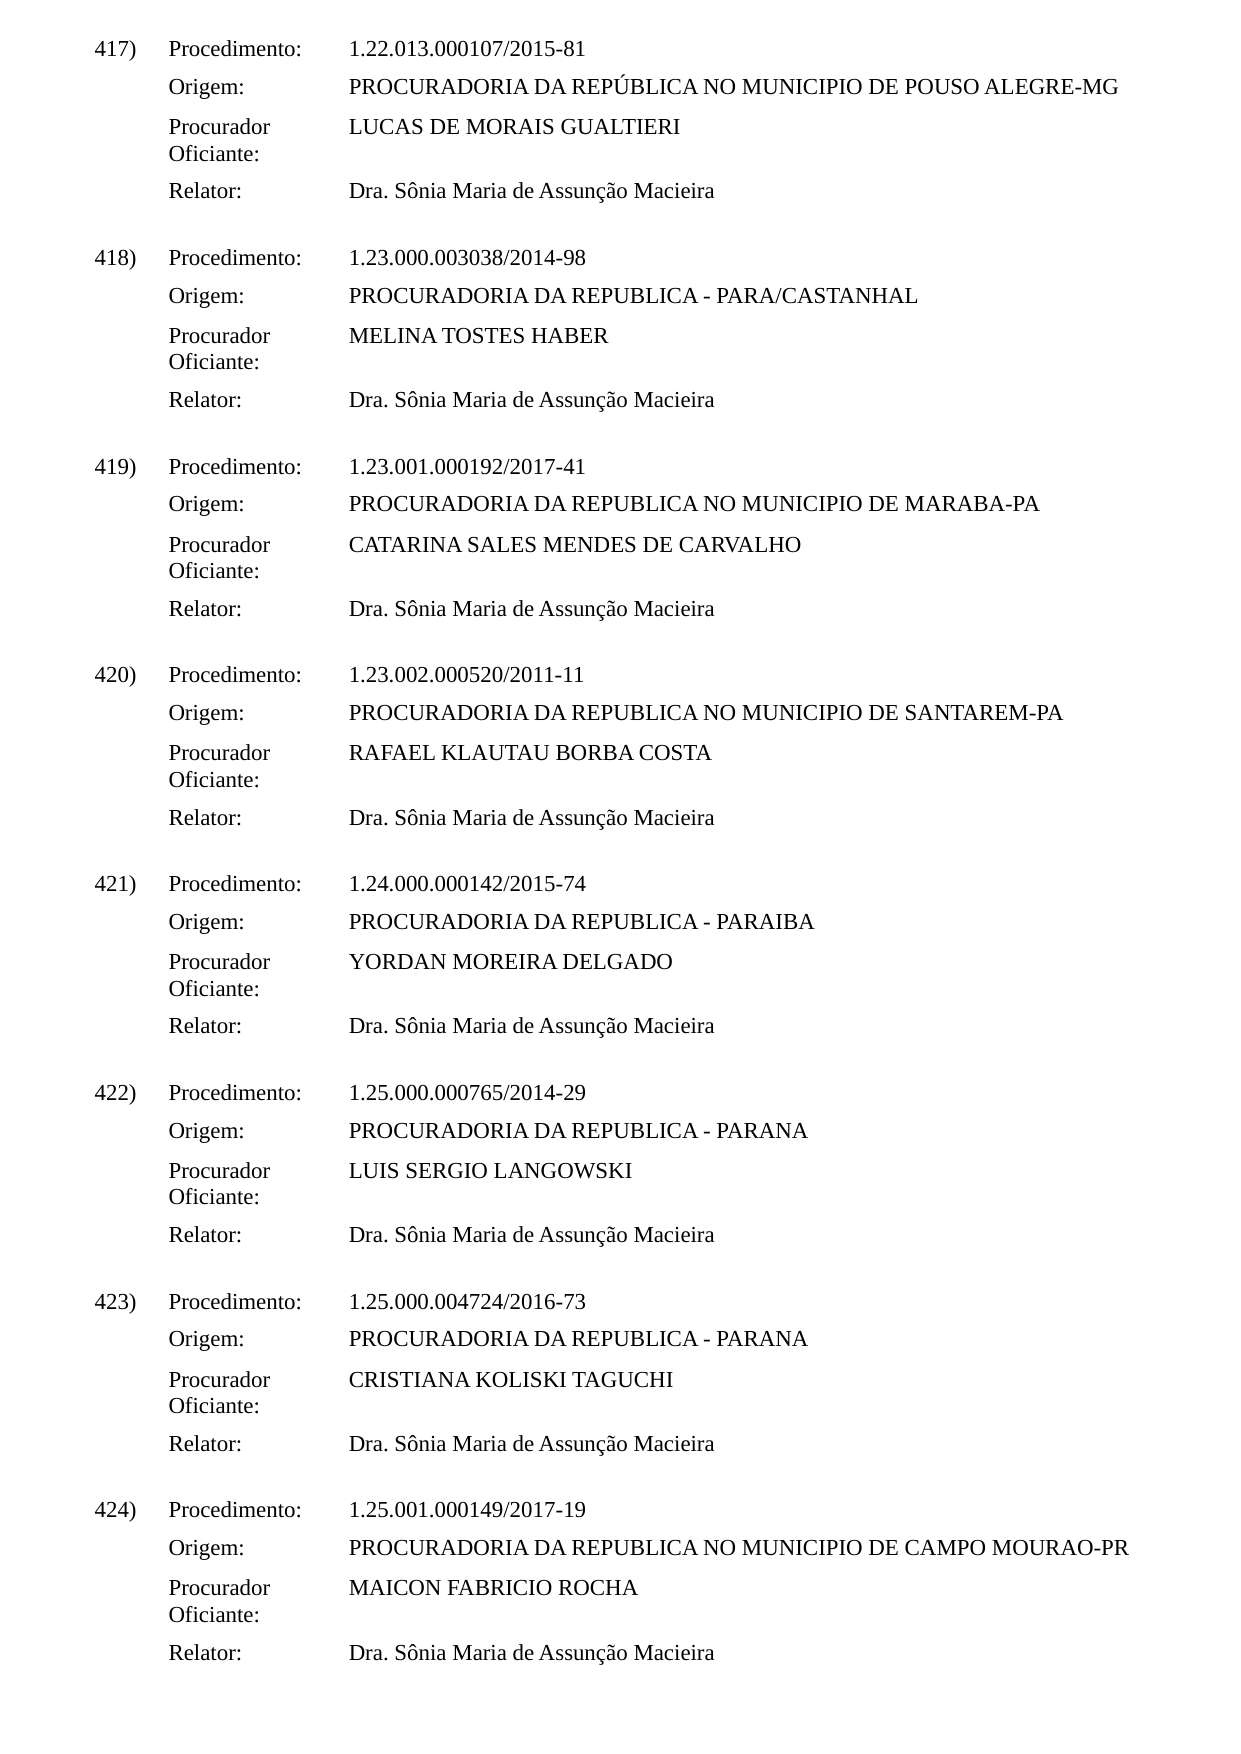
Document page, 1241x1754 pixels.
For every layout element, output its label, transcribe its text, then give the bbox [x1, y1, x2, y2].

table_cell MAICON FABRICIO ROCHA [343, 1569, 1139, 1633]
table_cell Dra. Sônia Maria de Assunção Macieira [343, 589, 1139, 629]
table_cell [89, 1215, 162, 1256]
table_cell RAFAEL KLAUTAU BORBA COSTA [343, 734, 1139, 798]
table_cell Relator: [163, 172, 343, 212]
table_header Procedimento: [163, 1491, 343, 1528]
table_cell Relator: [163, 1215, 343, 1256]
table_cell Dra. Sônia Maria de Assunção Macieira [343, 1007, 1139, 1047]
table_cell [89, 525, 162, 589]
table_cell Relator: [163, 1633, 343, 1673]
table_cell [89, 1320, 162, 1360]
table_cell Procurador Oficiante: [163, 1360, 343, 1424]
table_cell [89, 1151, 162, 1215]
table_cell PROCURADORIA DA REPUBLICA - PARANA [343, 1111, 1139, 1151]
table_cell MELINA TOSTES HABER [343, 316, 1139, 380]
table_cell LUIS SERGIO LANGOWSKI [343, 1151, 1139, 1215]
table_header 1.25.001.000149/2017-19 [343, 1491, 1139, 1528]
table_header 422) [89, 1073, 162, 1111]
table_cell [89, 276, 162, 316]
table_cell Origem: [163, 1111, 343, 1151]
table_header 424) [89, 1491, 162, 1528]
table_cell [89, 943, 162, 1007]
table_cell PROCURADORIA DA REPUBLICA - PARANA [343, 1320, 1139, 1360]
table_header Procedimento: [163, 1073, 343, 1111]
table_cell Procurador Oficiante: [163, 525, 343, 589]
table_cell [89, 1569, 162, 1633]
table_cell Dra. Sônia Maria de Assunção Macieira [343, 380, 1139, 421]
table_cell Dra. Sônia Maria de Assunção Macieira [343, 1215, 1139, 1256]
table_cell Relator: [163, 589, 343, 629]
table_cell [89, 1360, 162, 1424]
table_cell Origem: [163, 1529, 343, 1569]
table_header 1.24.000.000142/2015-74 [343, 865, 1139, 902]
table_header 419) [89, 447, 162, 485]
table_header 1.23.002.000520/2011-11 [343, 656, 1139, 693]
table_cell Relator: [163, 798, 343, 838]
table_cell [89, 798, 162, 838]
table_cell Origem: [163, 276, 343, 316]
table_cell Dra. Sônia Maria de Assunção Macieira [343, 798, 1139, 838]
table_cell [89, 1111, 162, 1151]
table_cell Procurador Oficiante: [163, 108, 343, 172]
table_header Procedimento: [163, 1282, 343, 1320]
table_header Procedimento: [163, 30, 343, 67]
table_cell [89, 1633, 162, 1673]
table_cell PROCURADORIA DA REPUBLICA NO MUNICIPIO DE MARABA-PA [343, 485, 1139, 525]
table_cell PROCURADORIA DA REPÚBLICA NO MUNICIPIO DE POUSO ALEGRE-MG [343, 67, 1139, 107]
table_header Procedimento: [163, 656, 343, 693]
table_header 421) [89, 865, 162, 902]
table_cell PROCURADORIA DA REPUBLICA NO MUNICIPIO DE CAMPO MOURAO-PR [343, 1529, 1139, 1569]
table_cell Procurador Oficiante: [163, 1569, 343, 1633]
table_cell [89, 380, 162, 421]
table_header 420) [89, 656, 162, 693]
table_cell Procurador Oficiante: [163, 734, 343, 798]
table_cell Procurador Oficiante: [163, 1151, 343, 1215]
table_cell CATARINA SALES MENDES DE CARVALHO [343, 525, 1139, 589]
table_header Procedimento: [163, 238, 343, 276]
table_cell Dra. Sônia Maria de Assunção Macieira [343, 172, 1139, 212]
table_cell Origem: [163, 67, 343, 107]
table_cell [89, 67, 162, 107]
table_cell [89, 734, 162, 798]
table_header 417) [89, 30, 162, 67]
table_header 1.23.000.003038/2014-98 [343, 238, 1139, 276]
table_header 1.25.000.004724/2016-73 [343, 1282, 1139, 1320]
table_cell Relator: [163, 380, 343, 421]
table_cell [89, 1424, 162, 1464]
table_cell CRISTIANA KOLISKI TAGUCHI [343, 1360, 1139, 1424]
table_cell [89, 589, 162, 629]
table_header 423) [89, 1282, 162, 1320]
table_header 418) [89, 238, 162, 276]
table_cell Dra. Sônia Maria de Assunção Macieira [343, 1424, 1139, 1464]
table_cell PROCURADORIA DA REPUBLICA NO MUNICIPIO DE SANTAREM-PA [343, 694, 1139, 734]
table_cell Dra. Sônia Maria de Assunção Macieira [343, 1633, 1139, 1673]
table_header 1.23.001.000192/2017-41 [343, 447, 1139, 485]
table_cell Origem: [163, 485, 343, 525]
table_cell [89, 172, 162, 212]
table_header Procedimento: [163, 447, 343, 485]
table_cell Relator: [163, 1424, 343, 1464]
table_cell LUCAS DE MORAIS GUALTIERI [343, 108, 1139, 172]
table_cell [89, 485, 162, 525]
table_cell Procurador Oficiante: [163, 316, 343, 380]
table_cell PROCURADORIA DA REPUBLICA - PARA/CASTANHAL [343, 276, 1139, 316]
table_cell Relator: [163, 1007, 343, 1047]
table_header 1.25.000.000765/2014-29 [343, 1073, 1139, 1111]
table_header Procedimento: [163, 865, 343, 902]
table_cell PROCURADORIA DA REPUBLICA - PARAIBA [343, 902, 1139, 942]
table_cell [89, 694, 162, 734]
table_cell [89, 108, 162, 172]
table_cell [89, 902, 162, 942]
table_cell [89, 316, 162, 380]
table_cell [89, 1007, 162, 1047]
table_cell Origem: [163, 1320, 343, 1360]
table_header 1.22.013.000107/2015-81 [343, 30, 1139, 67]
table_cell Origem: [163, 902, 343, 942]
table_cell Origem: [163, 694, 343, 734]
table_cell Procurador Oficiante: [163, 943, 343, 1007]
table_cell YORDAN MOREIRA DELGADO [343, 943, 1139, 1007]
table_cell [89, 1529, 162, 1569]
